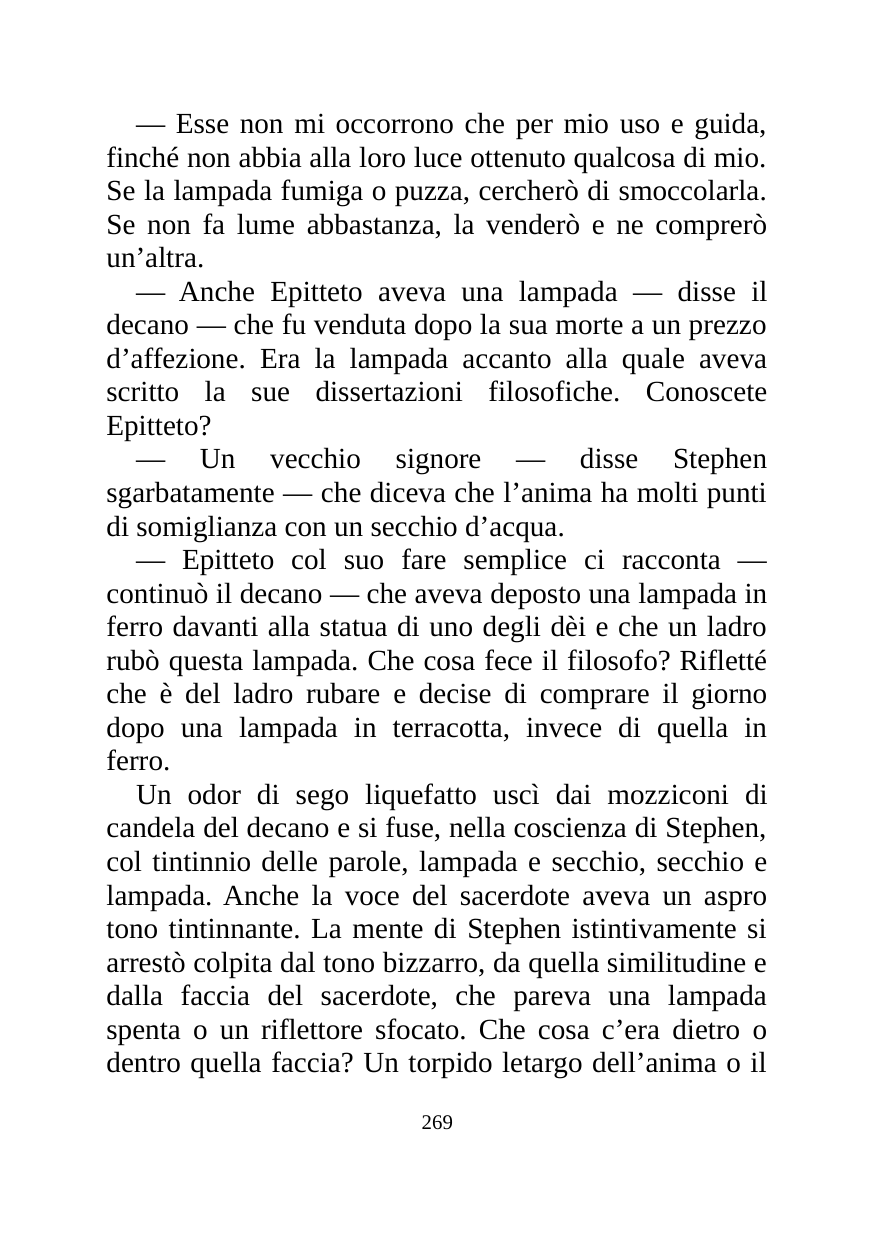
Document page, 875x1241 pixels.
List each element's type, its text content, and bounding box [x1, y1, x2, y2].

text — Epitteto col suo fare semplice ci racconta — continuò il decano — che aveva deposto una lampada in ferro davanti alla statua di uno degli dèi e che un ladro rubò questa lampada. Che cosa fece il filosofo? Rifletté che è del ladro rubare e decise di comprare il giorno dopo una lampada in terracotta, invece di quella in ferro. [106, 542, 768, 777]
text — Anche Epitteto aveva una lampada — disse il decano — che fu venduta dopo la sua morte a un prezzo d’affezione. Era la lampada accanto alla quale aveva scritto la sue dissertazioni filosofiche. Conoscete Epitteto? [106, 274, 768, 442]
text — Esse non mi occorrono che per mio uso e guida, finché non abbia alla loro luce ottenuto qualcosa di mio. Se la lampada fumiga o puzza, cercherò di smoccolarla. Se non fa lume abbastanza, la venderò e ne comprerò un’altra. [106, 106, 768, 274]
text Un odor di sego liquefatto uscì dai mozziconi di candela del decano e si fuse, nella coscienza di Stephen, col tintinnio delle parole, lampada e secchio, secchio e lampada. Anche la voce del sacerdote aveva un aspro tono tintinnante. La mente di Stephen istintivamente si arrestò colpita dal tono bizzarro, da quella similitudine e dalla faccia del sacerdote, che pareva una lampada spenta o un riflettore sfocato. Che cosa c’era dietro o dentro quella faccia? Un torpido letargo dell’anima o il [106, 777, 768, 1079]
text — Un vecchio signore — disse Stephen sgarbatamente — che diceva che l’anima ha molti punti di somiglianza con un secchio d’acqua. [106, 442, 768, 542]
